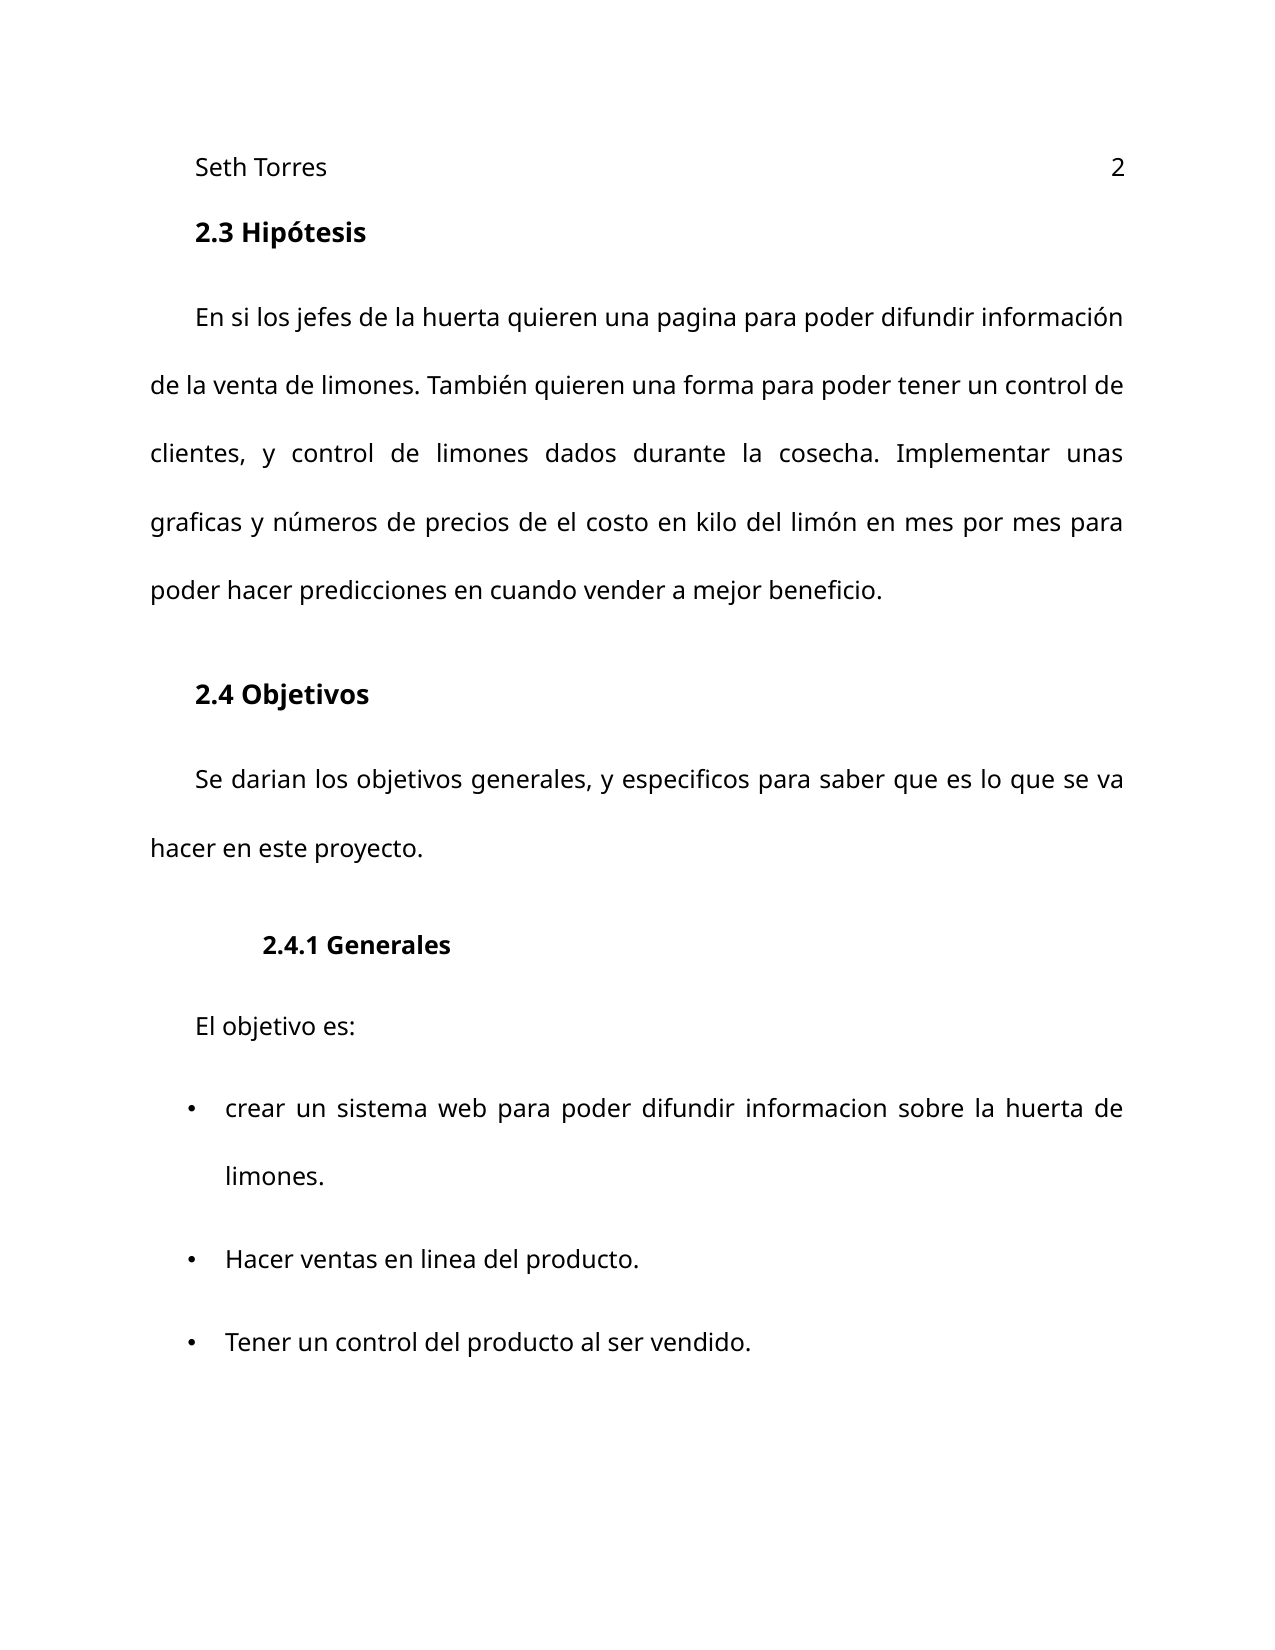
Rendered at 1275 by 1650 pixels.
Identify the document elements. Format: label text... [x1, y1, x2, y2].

text Se darian los objetivos generales, y especificos para saber que es lo que se va hacer en este proyecto. [150, 762, 1125, 864]
subtitle Generales [262, 927, 1125, 962]
list crear un sistema web para poder difundir informacion sobre la huerta de limones. [187, 1091, 1125, 1193]
text En si los jefes de la huerta quieren una pagina para poder difundir información de la venta de limones. También quieren una forma para poder tener un control de clientes, y control de limones dados durante la cosecha. Implementar unas graficas y números de precios de el costo en kilo del limón en mes por mes para poder hacer predicciones en cuando vender a mejor beneficio. [150, 300, 1125, 606]
text El objetivo es: [150, 1008, 1125, 1042]
subtitle Objetivos [150, 676, 1125, 713]
subtitle Hipótesis [150, 213, 1125, 250]
list Tener un control del producto al ser vendido. [187, 1324, 1125, 1358]
list Hacer ventas en linea del producto. [187, 1242, 1125, 1276]
